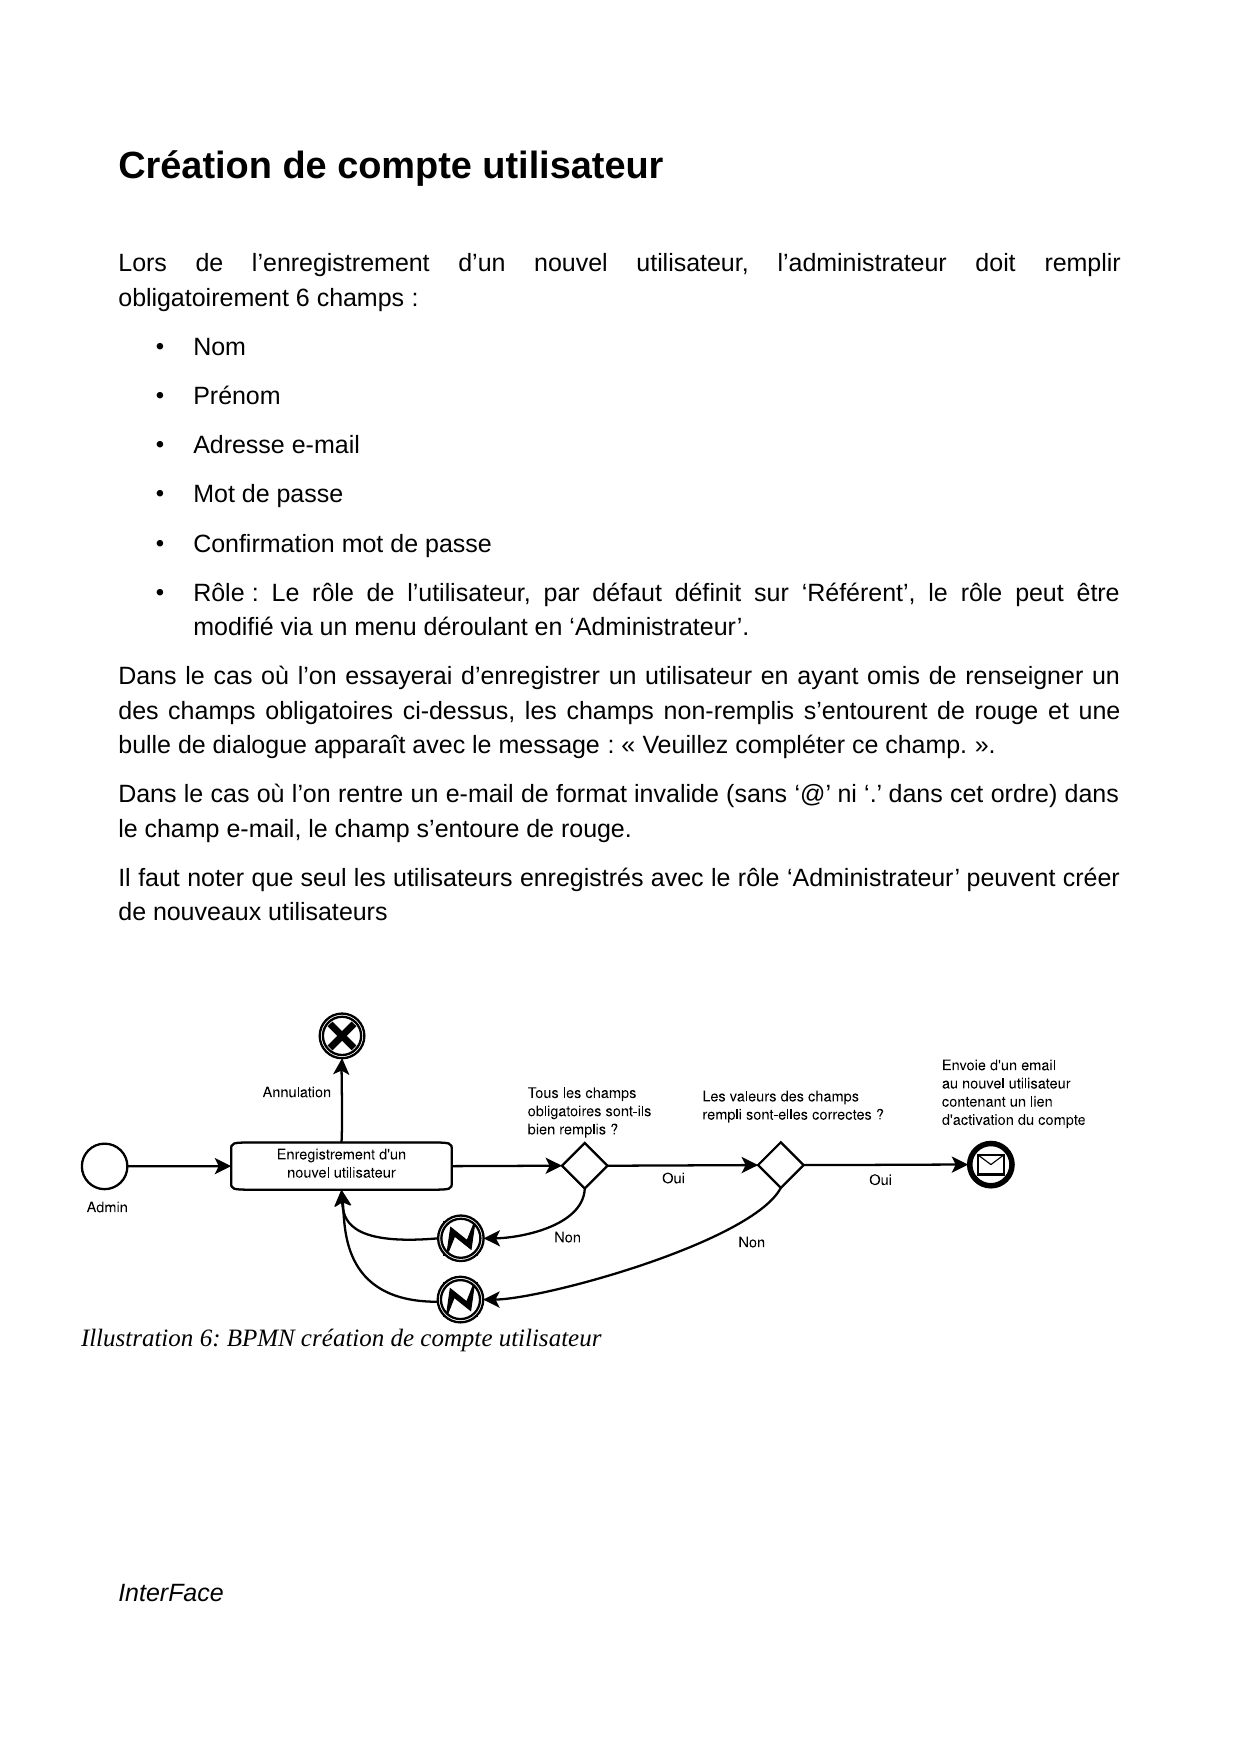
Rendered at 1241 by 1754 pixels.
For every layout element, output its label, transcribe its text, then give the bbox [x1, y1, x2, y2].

list Confirmation mot de passe [156, 528, 1122, 557]
text Dans le cas où l’on essayerai d’enregistrer un utilisateur en ayant omis de renseigner un des champs obligatoires ci-dessus, les champs non-remplis s’entourent de rouge et une bulle de dialogue apparaît avec le message : « Veuillez compléter ce champ. ». [118, 661, 1122, 759]
list Prénom [156, 381, 1122, 410]
list Rôle : Le rôle de l’utilisateur, par défaut définit sur ‘Référent’, le rôle peut être modifié via un menu déroulant en ‘Administrateur’. [156, 578, 1122, 641]
text Lors de l’enregistrement d’un nouvel utilisateur, l’administrateur doit remplir obligatoirement 6 champs : [118, 248, 1122, 312]
subtitle Création de compte utilisateur [118, 143, 1122, 187]
list Nom [156, 332, 1122, 361]
text Illustration 6: BPMN création de compte utilisateur [81, 1012, 1141, 1352]
text Il faut noter que seul les utilisateurs enregistrés avec le rôle ‘Administrateur’ peuvent créer de nouveaux utilisateurs [118, 863, 1122, 926]
text Dans le cas où l’on rentre un e-mail de format invalide (sans ‘@’ ni ‘.’ dans cet ordre) dans le champ e-mail, le champ s’entoure de rouge. [118, 779, 1122, 843]
list Mot de passe [156, 479, 1122, 508]
list Adresse e-mail [156, 430, 1122, 459]
